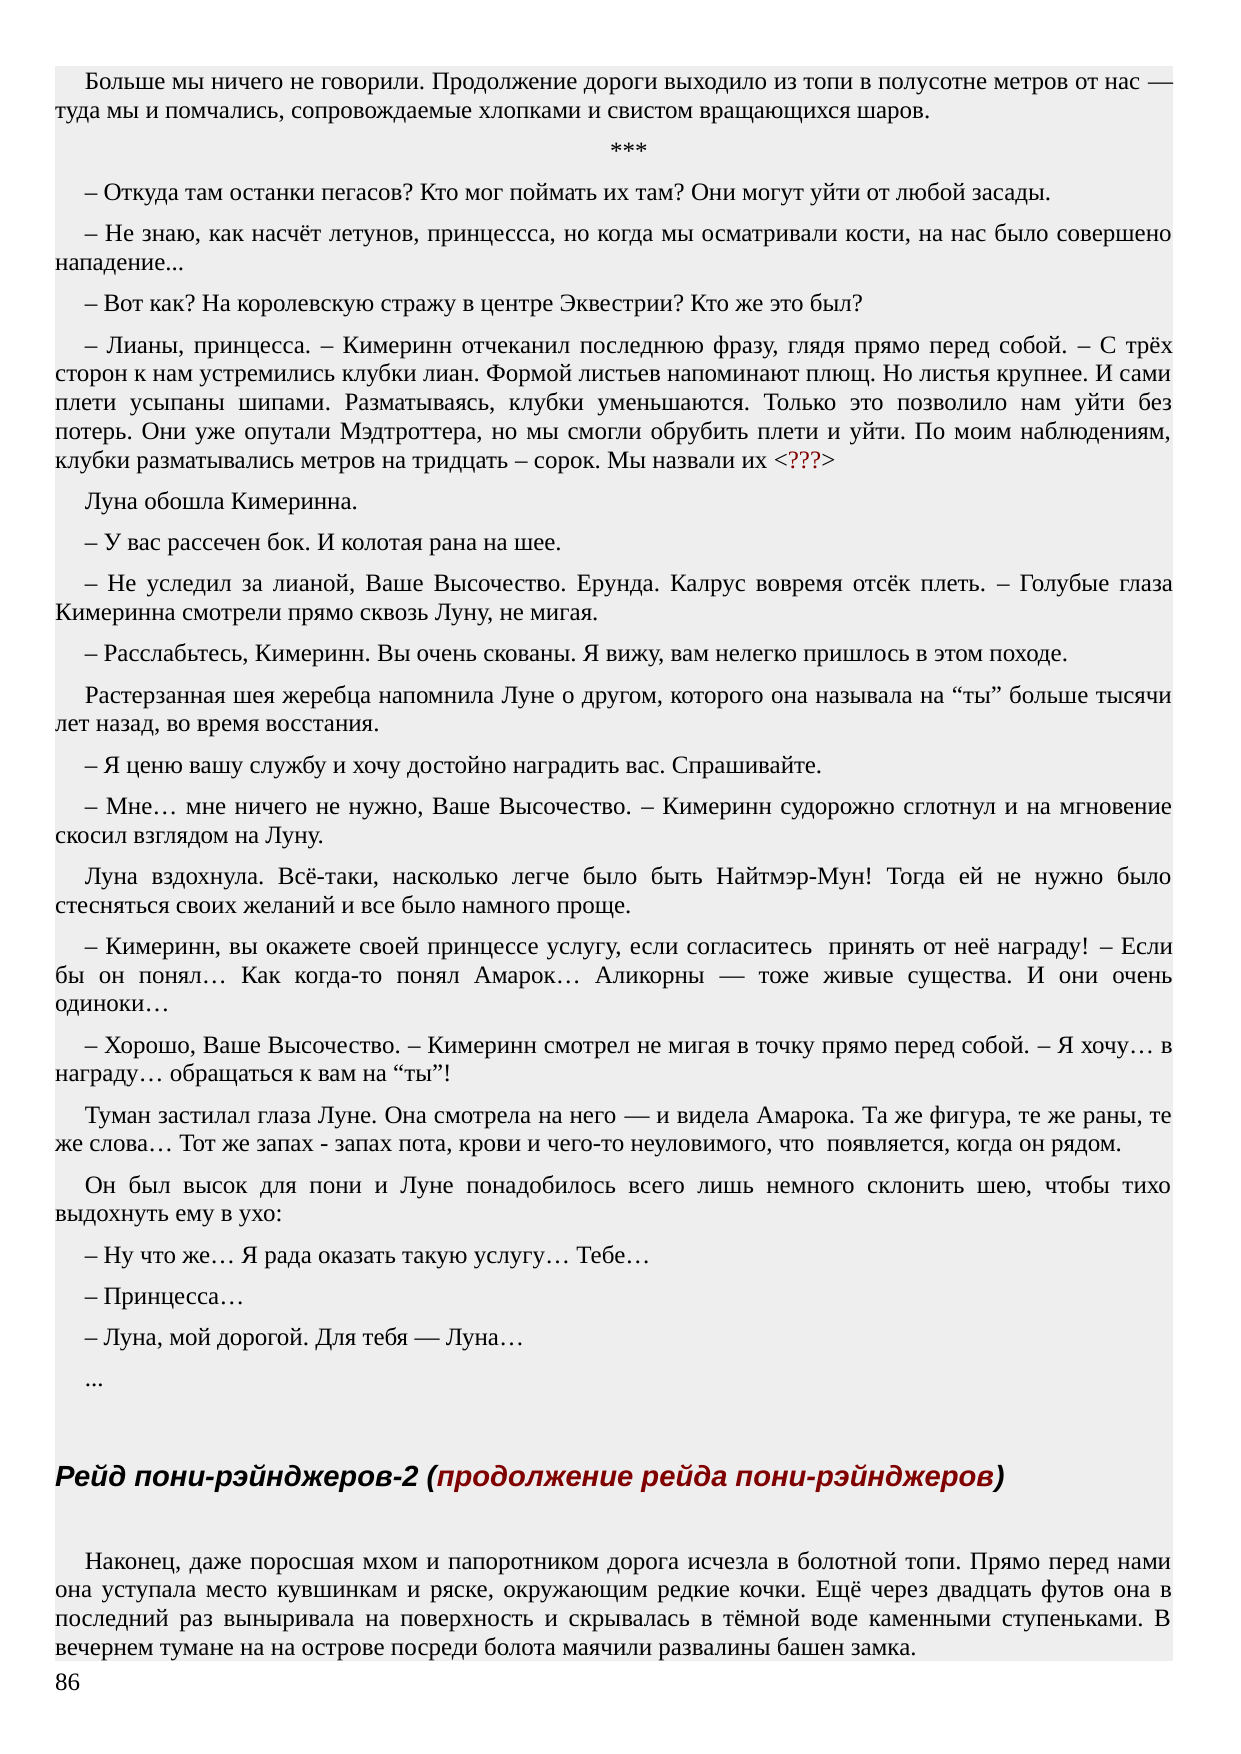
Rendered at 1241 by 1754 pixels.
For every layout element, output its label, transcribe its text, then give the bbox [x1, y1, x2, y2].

text – Вот как? На королевскую стражу в центре Эквестрии? Кто же это был? [55, 288, 1173, 317]
text – Ну что же… Я рада оказать такую услугу… Тебе… [55, 1240, 1173, 1268]
text – Откуда там останки пегасов? Кто мог поймать их там? Они могут уйти от любой засады. [55, 177, 1173, 206]
text Растерзанная шея жеребца напомнила Луне о другом, которого она называла на “ты” больше тысячи лет назад, во время восстания. [55, 680, 1173, 737]
text – Луна, мой дорогой. Для тебя — Луна… [55, 1322, 1173, 1351]
text – Я ценю вашу службу и хочу достойно наградить вас. Спрашивайте. [55, 750, 1173, 778]
text Луна обошла Кимеринна. [55, 486, 1173, 515]
text Наконец, даже поросшая мхом и папоротником дорога исчезла в болотной топи. Прямо перед нами она уступала место кувшинкам и ряске, окружающим редкие кочки. Ещё через двадцать футов она в последний раз выныривала на поверхность и скрывалась в тёмной воде каменными ступеньками. В вечернем тумане на на острове посреди болота маячили развалины башен замка. [55, 1546, 1173, 1661]
text *** [55, 136, 1173, 165]
text – Лианы, принцесса. – Кимеринн отчеканил последнюю фразу, глядя прямо перед собой. – С трёх сторон к нам устремились клубки лиан. Формой листьев напоминают плющ. Но листья крупнее. И сами плети усыпаны шипами. Разматываясь, клубки уменьшаются. Только это позволило нам уйти без потерь. Они уже опутали Мэдтроттера, но мы смогли обрубить плети и уйти. По моим наблюдениям, клубки разматывались метров на тридцать – сорок. Мы назвали их <???> [55, 330, 1173, 473]
text Он был высок для пони и Луне понадобилось всего лишь немного склонить шею, чтобы тихо выдохнуть ему в ухо: [55, 1170, 1173, 1227]
text – Расслабьтесь, Кимеринн. Вы очень скованы. Я вижу, вам нелегко пришлось в этом походе. [55, 638, 1173, 667]
text – Не уследил за лианой, Ваше Высочество. Ерунда. Калрус вовремя отсёк плеть. – Голубые глаза Кимеринна смотрели прямо сквозь Луну, не мигая. [55, 568, 1173, 626]
text – Кимеринн, вы окажете своей принцессе услугу, если согласитесь принять от неё награду! – Если бы он понял… Как когда-то понял Амарок… Аликорны — тоже живые существа. И они очень одиноки… [55, 931, 1173, 1017]
text ... [55, 1363, 1173, 1392]
text – Хорошо, Ваше Высочество. – Кимеринн смотрел не мигая в точку прямо перед собой. – Я хочу… в награду… обращаться к вам на “ты”! [55, 1030, 1173, 1087]
text Луна вздохнула. Всё-таки, насколько легче было быть Найтмэр-Мун! Тогда ей не нужно было стесняться своих желаний и все было намного проще. [55, 861, 1173, 918]
text – Не знаю, как насчёт летунов, принцессса, но когда мы осматривали кости, на нас было совершено нападение... [55, 218, 1173, 276]
subtitle Рейд пони-рэйнджеров-2 (продолжение рейда пони-рэйнджеров) [55, 1458, 1173, 1492]
text Больше мы ничего не говорили. Продолжение дороги выходило из топи в полусотне метров от нас — туда мы и помчались, сопровождаемые хлопками и свистом вращающихся шаров. [55, 66, 1173, 123]
text – Принцесса… [55, 1281, 1173, 1310]
text – Мне… мне ничего не нужно, Ваше Высочество. – Кимеринн судорожно сглотнул и на мгновение скосил взглядом на Луну. [55, 791, 1173, 848]
text Туман застилал глаза Луне. Она смотрела на него — и видела Амарока. Та же фигура, те же раны, те же слова… Тот же запах - запах пота, крови и чего-то неуловимого, что появляется, когда он рядом. [55, 1100, 1173, 1157]
text – У вас рассечен бок. И колотая рана на шее. [55, 527, 1173, 556]
